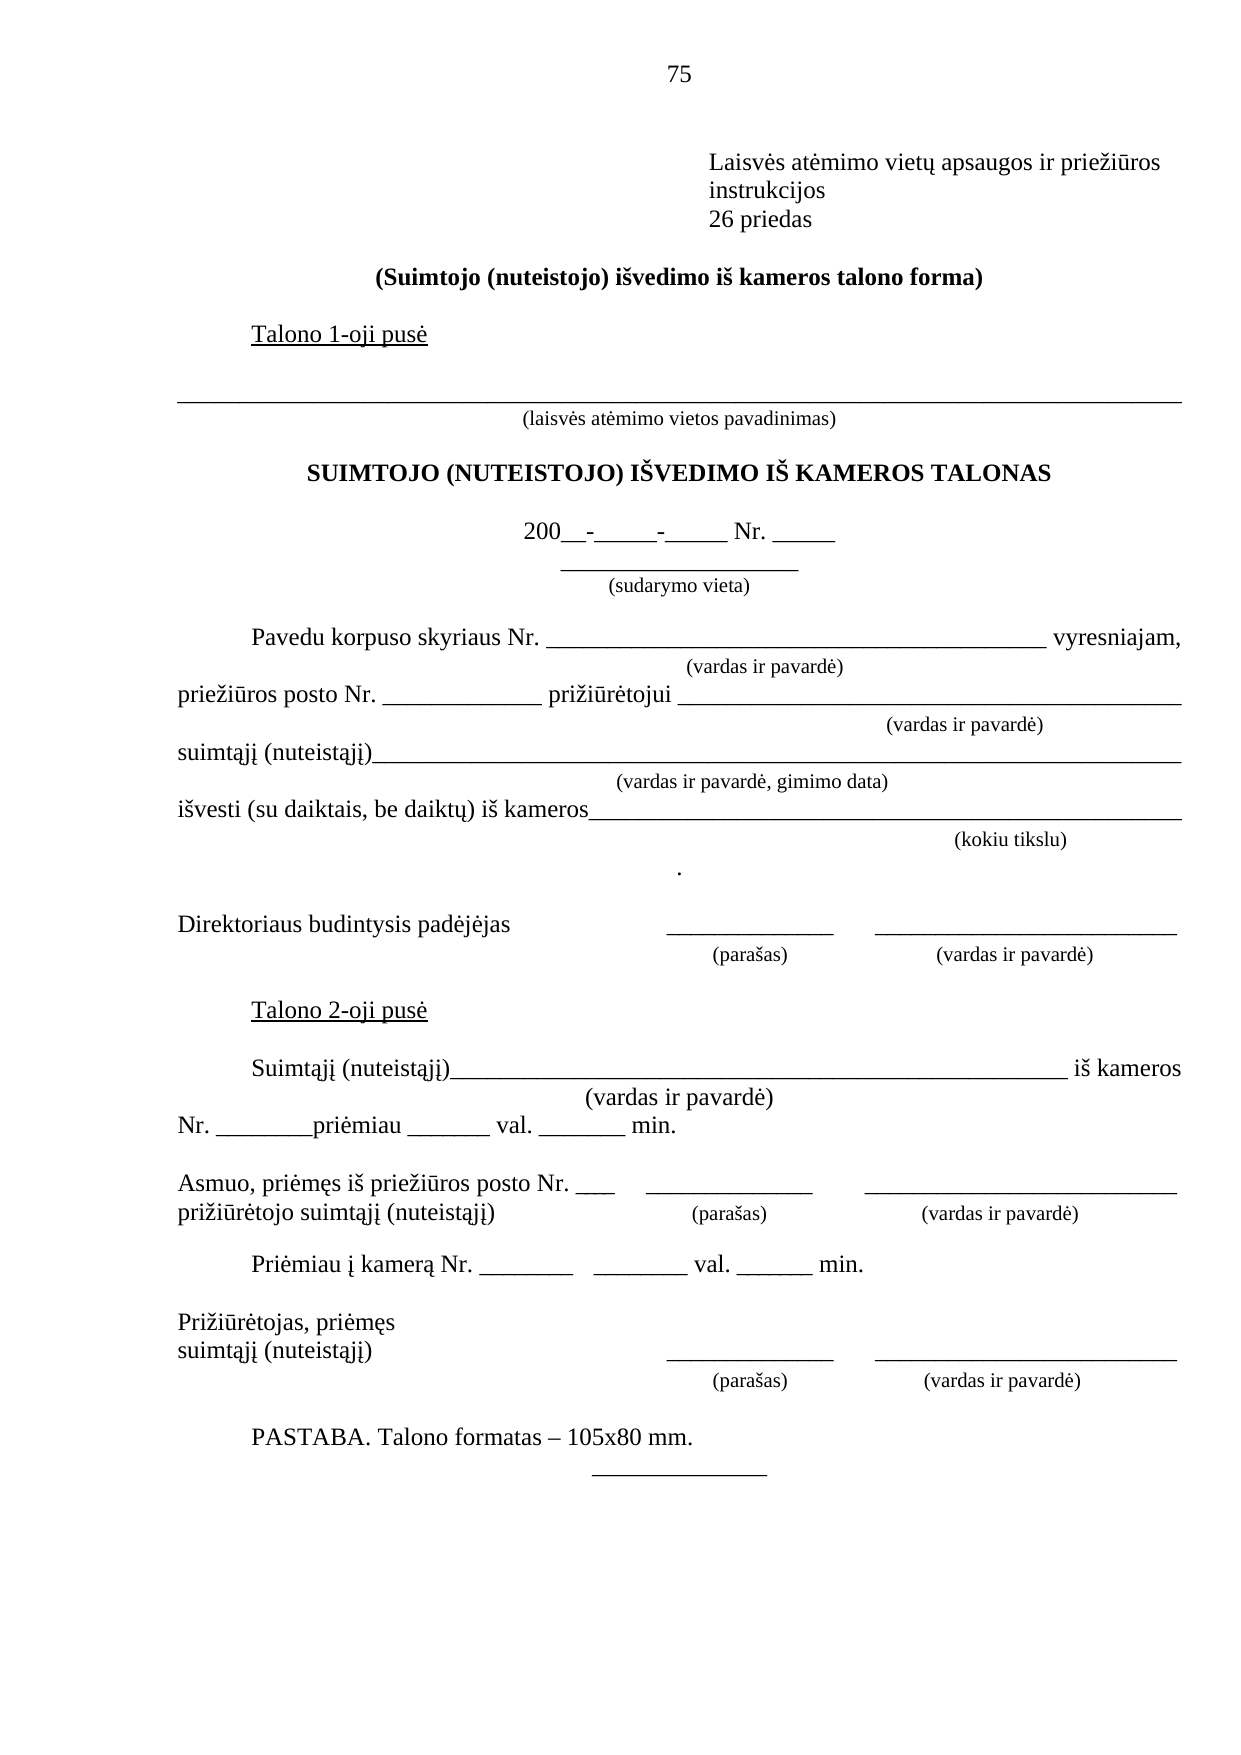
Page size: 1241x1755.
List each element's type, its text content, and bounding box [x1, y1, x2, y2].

text . [177, 852, 1181, 880]
text suimtąjį (nuteistąjį) [177, 1336, 1181, 1364]
text Talono 2-oji pusė [177, 995, 1181, 1024]
text (parašas) (vardas ir pavardė) [177, 938, 1181, 967]
text Talono 1-oji pusė [177, 319, 1181, 348]
text (parašas) (vardas ir pavardė) [177, 1364, 1181, 1393]
text (Suimtojo (nuteistojo) išvedimo iš kameros talono forma) [177, 262, 1181, 291]
text suimtąjį (nuteistąjį) [177, 737, 1181, 765]
text 200__-_____-_____ Nr. _____ [177, 516, 1181, 545]
text instrukcijos [177, 176, 1181, 204]
text (sudarymo vieta) [177, 573, 1181, 597]
text 26 priedas [177, 204, 1181, 233]
text Direktoriaus budintysis padėjėjas [177, 909, 1181, 938]
text Pavedu korpuso skyriaus Nr. vyresniajam, [177, 622, 1181, 650]
text Suimtąjį (nuteistąjį) iš kameros [177, 1053, 1181, 1082]
text (vardas ir pavardė, gimimo data) [177, 765, 1181, 794]
text Nr. priėmiau val. min. [177, 1110, 1181, 1139]
text priežiūros posto Nr. prižiūrėtojui [177, 679, 1181, 708]
text ___________________ [177, 545, 1181, 573]
text Priėmiau į kamerą Nr. val. min. [177, 1249, 1181, 1278]
text Prižiūrėtojas, priėmęs [177, 1307, 1181, 1336]
text (vardas ir pavardė) [177, 650, 1181, 679]
text SUIMTOJO (NUTEISTOJO) IŠVEDIMO IŠ KAMEROS TALONAS [177, 458, 1181, 487]
text Asmuo, priėmęs iš priežiūros posto Nr. [177, 1168, 1181, 1197]
text (laisvės atėmimo vietos pavadinimas) [177, 406, 1181, 430]
text Laisvės atėmimo vietų apsaugos ir priežiūros [177, 147, 1181, 176]
text PASTABA. Talono formatas – 105x80 mm. [177, 1422, 1181, 1451]
text (kokiu tikslu) [177, 823, 1181, 852]
text išvesti (su daiktais, be daiktų) iš kameros [177, 794, 1181, 823]
text (vardas ir pavardė) [177, 1082, 1181, 1110]
text ______________ [177, 1451, 1181, 1479]
text prižiūrėtojo suimtąjį (nuteistąjį) (parašas) (vardas ir pavardė) [177, 1197, 1181, 1225]
text (vardas ir pavardė) [177, 708, 1181, 737]
